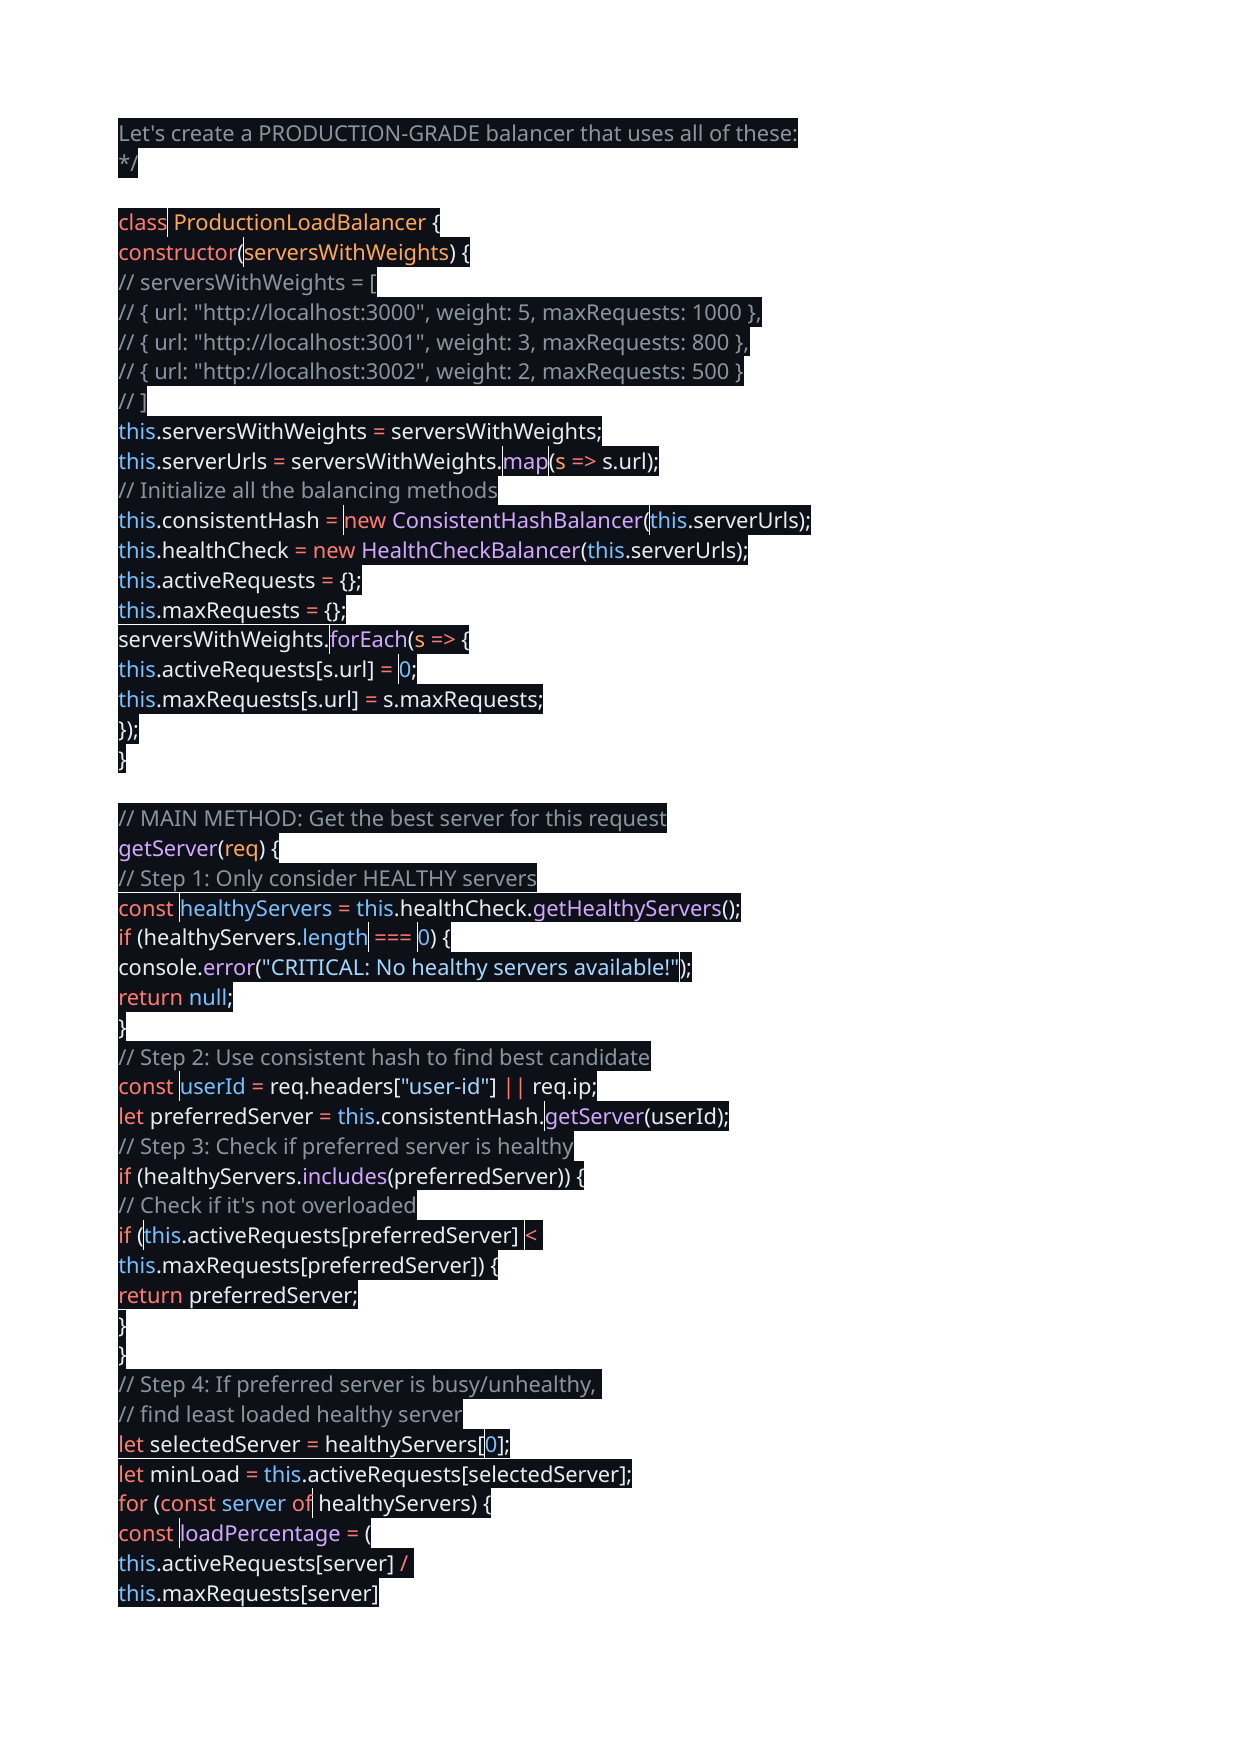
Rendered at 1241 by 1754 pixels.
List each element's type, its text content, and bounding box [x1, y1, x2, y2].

text this.consistentHash = new ConsistentHashBalancer(this.serverUrls); [118, 505, 1122, 535]
text // Initialize all the balancing methods [118, 476, 1122, 505]
text this.activeRequests[server] / [118, 1548, 1122, 1578]
text this.maxRequests = {}; [118, 595, 1122, 624]
text // Step 4: If preferred server is busy/unhealthy, [118, 1369, 1122, 1399]
text // Step 2: Use consistent hash to find best candidate [118, 1041, 1122, 1071]
text // MAIN METHOD: Get the best server for this request [118, 803, 1122, 833]
text } [118, 1309, 1122, 1339]
text // { url: "http://localhost:3000", weight: 5, maxRequests: 1000 }, [118, 297, 1122, 327]
text this.maxRequests[preferredServer]) { [118, 1250, 1122, 1280]
text this.activeRequests[s.url] = 0; [118, 654, 1122, 684]
text } [118, 1339, 1122, 1369]
text constructor(serversWithWeights) { [118, 237, 1122, 267]
text getServer(req) { [118, 833, 1122, 863]
text const healthyServers = this.healthCheck.getHealthyServers(); [118, 892, 1122, 922]
text this.serversWithWeights = serversWithWeights; [118, 416, 1122, 446]
text return preferredServer; [118, 1280, 1122, 1309]
text this.maxRequests[server] [118, 1578, 1122, 1607]
text */ [118, 148, 1122, 178]
text if (healthyServers.includes(preferredServer)) { [118, 1161, 1122, 1190]
text // { url: "http://localhost:3001", weight: 3, maxRequests: 800 }, [118, 327, 1122, 356]
text let minLoad = this.activeRequests[selectedServer]; [118, 1458, 1122, 1488]
text this.activeRequests = {}; [118, 565, 1122, 595]
text this.healthCheck = new HealthCheckBalancer(this.serverUrls); [118, 535, 1122, 565]
text // ] [118, 386, 1122, 416]
text Let's create a PRODUCTION-GRADE balancer that uses all of these: [118, 118, 1122, 148]
text const userId = req.headers["user-id"] || req.ip; [118, 1071, 1122, 1101]
text this.maxRequests[s.url] = s.maxRequests; [118, 684, 1122, 714]
text this.serverUrls = serversWithWeights.map(s => s.url); [118, 446, 1122, 476]
text }); [118, 714, 1122, 744]
text if (healthyServers.length === 0) { [118, 922, 1122, 952]
text let preferredServer = this.consistentHash.getServer(userId); [118, 1101, 1122, 1131]
text } [118, 744, 1122, 773]
text // Check if it's not overloaded [118, 1190, 1122, 1220]
text serversWithWeights.forEach(s => { [118, 624, 1122, 654]
text return null; [118, 982, 1122, 1012]
text // { url: "http://localhost:3002", weight: 2, maxRequests: 500 } [118, 356, 1122, 386]
text class ProductionLoadBalancer { [118, 207, 1122, 237]
text // Step 3: Check if preferred server is healthy [118, 1131, 1122, 1161]
text console.error("CRITICAL: No healthy servers available!"); [118, 952, 1122, 982]
text } [118, 1012, 1122, 1041]
text const loadPercentage = ( [118, 1518, 1122, 1548]
text // find least loaded healthy server [118, 1399, 1122, 1429]
text // serversWithWeights = [ [118, 267, 1122, 297]
text // Step 1: Only consider HEALTHY servers [118, 863, 1122, 892]
text for (const server of healthyServers) { [118, 1488, 1122, 1518]
text let selectedServer = healthyServers[0]; [118, 1429, 1122, 1458]
text if (this.activeRequests[preferredServer] < [118, 1220, 1122, 1250]
